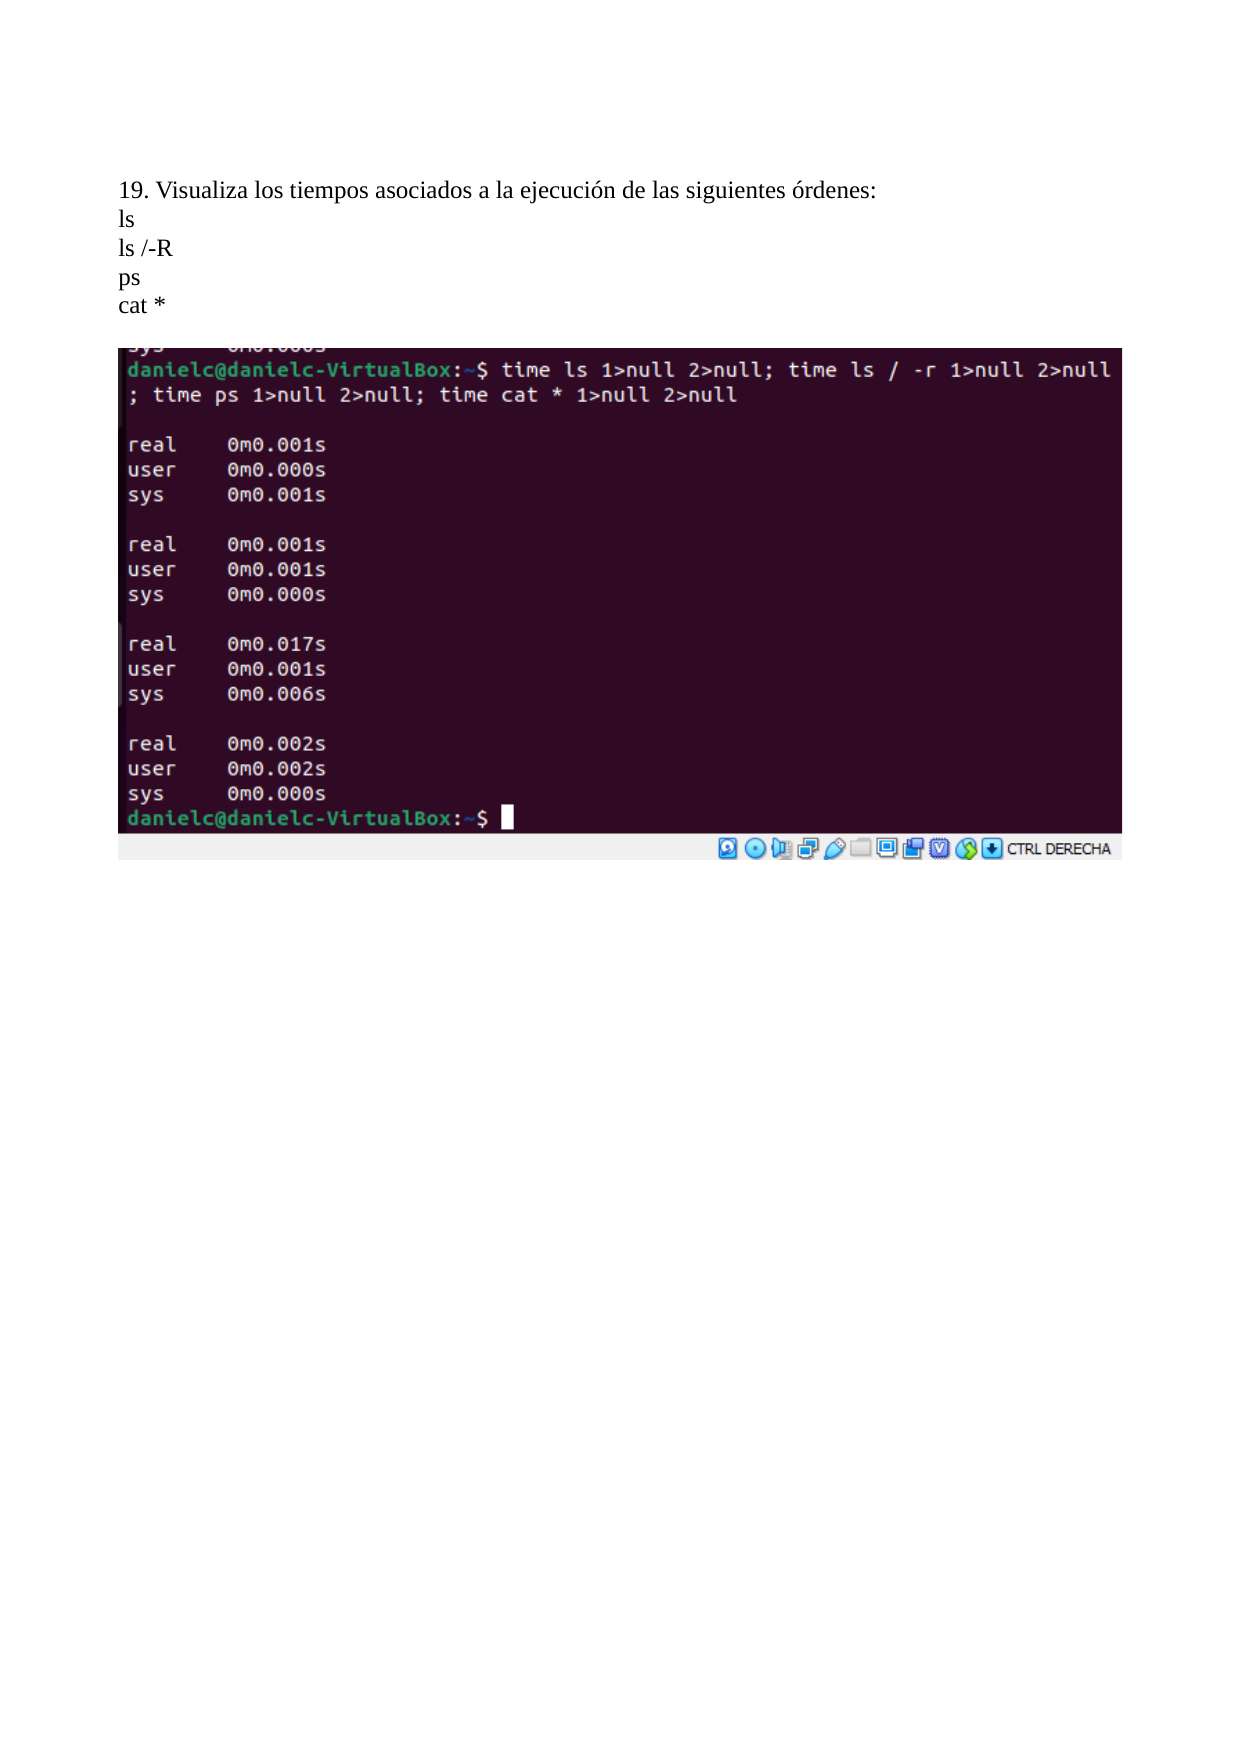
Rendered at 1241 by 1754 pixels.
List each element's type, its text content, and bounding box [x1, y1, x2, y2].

text ps [118, 262, 1122, 291]
text cat * [118, 291, 1122, 319]
text ls [118, 204, 1122, 233]
text ls /-R [118, 233, 1122, 262]
text 19. Visualiza los tiempos asociados a la ejecución de las siguientes órdenes: [118, 176, 1122, 204]
